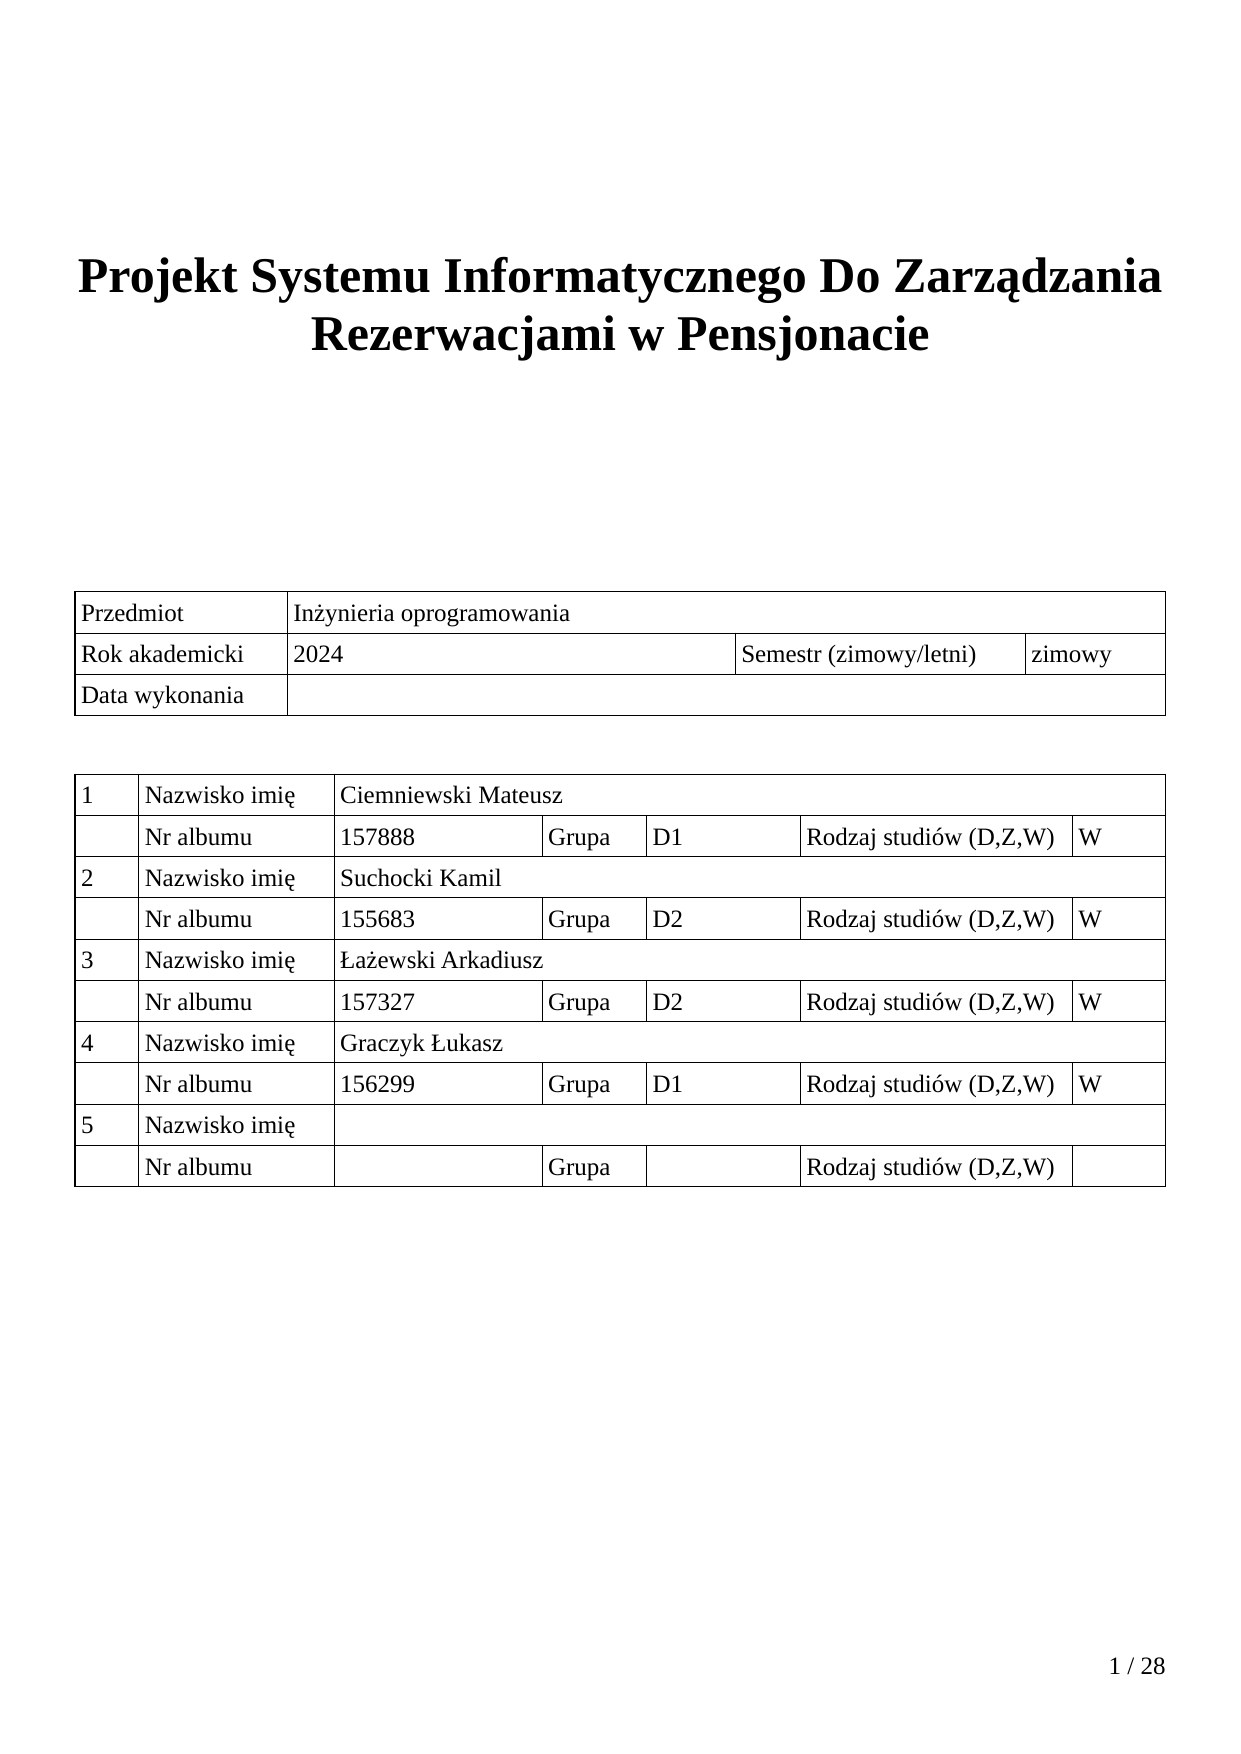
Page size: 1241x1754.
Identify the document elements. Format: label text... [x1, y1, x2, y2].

table_cell 3 [76, 940, 138, 980]
table_cell W [1073, 898, 1165, 938]
table_cell [76, 816, 138, 856]
table_cell Nr albumu [139, 1146, 334, 1186]
table_cell Rodzaj studiów (D,Z,W) [801, 898, 1072, 938]
table_cell D2 [647, 981, 800, 1021]
table_cell W [1073, 981, 1165, 1021]
table_header Nazwisko imię [139, 775, 334, 815]
table_cell D1 [647, 816, 800, 856]
table_cell Rodzaj studiów (D,Z,W) [801, 981, 1072, 1021]
table_cell [76, 981, 138, 1021]
table_cell [335, 1146, 542, 1186]
table_cell Suchocki Kamil [335, 857, 1165, 897]
table_header Przedmiot [76, 592, 287, 632]
table_cell [335, 1105, 1165, 1145]
table_cell D1 [647, 1063, 800, 1103]
table_cell Rodzaj studiów (D,Z,W) [801, 1146, 1072, 1186]
table_cell [1073, 1146, 1165, 1186]
table_cell [76, 898, 138, 938]
table_cell Graczyk Łukasz [335, 1022, 1165, 1062]
table_header Inżynieria oprogramowania [288, 592, 1165, 632]
table_cell 157327 [335, 981, 542, 1021]
table_cell Semestr (zimowy/letni) [736, 634, 1025, 674]
text Projekt Systemu Informatycznego Do Zarządzania Rezerwacjami w Pensjonacie [75, 246, 1165, 361]
table_cell zimowy [1026, 634, 1165, 674]
table_cell Nr albumu [139, 981, 334, 1021]
table_cell 2 [76, 857, 138, 897]
table_cell D2 [647, 898, 800, 938]
table_cell W [1073, 816, 1165, 856]
table_cell Rodzaj studiów (D,Z,W) [801, 1063, 1072, 1103]
table_cell Rodzaj studiów (D,Z,W) [801, 816, 1072, 856]
table_cell Łażewski Arkadiusz [335, 940, 1165, 980]
table_cell Nr albumu [139, 1063, 334, 1103]
table_header Ciemniewski Mateusz [335, 775, 1165, 815]
table_cell Grupa [543, 816, 646, 856]
table_cell [76, 1146, 138, 1186]
table_cell Data wykonania [76, 675, 287, 715]
table_cell [647, 1146, 800, 1186]
table_cell Nr albumu [139, 898, 334, 938]
table_cell Rok akademicki [76, 634, 287, 674]
table_cell Grupa [543, 898, 646, 938]
table_cell 155683 [335, 898, 542, 938]
table_header 1 [76, 775, 138, 815]
table_cell Nazwisko imię [139, 1022, 334, 1062]
table_cell Grupa [543, 1146, 646, 1186]
table_cell Grupa [543, 981, 646, 1021]
table_cell 2024 [288, 634, 735, 674]
table_cell Nazwisko imię [139, 1105, 334, 1145]
table_cell 5 [76, 1105, 138, 1145]
table_cell [76, 1063, 138, 1103]
table_cell 156299 [335, 1063, 542, 1103]
table_cell Grupa [543, 1063, 646, 1103]
table_cell W [1073, 1063, 1165, 1103]
table_cell Nr albumu [139, 816, 334, 856]
table_cell Nazwisko imię [139, 940, 334, 980]
table_cell 4 [76, 1022, 138, 1062]
table_cell 157888 [335, 816, 542, 856]
table_cell Nazwisko imię [139, 857, 334, 897]
table_cell [288, 675, 1165, 715]
